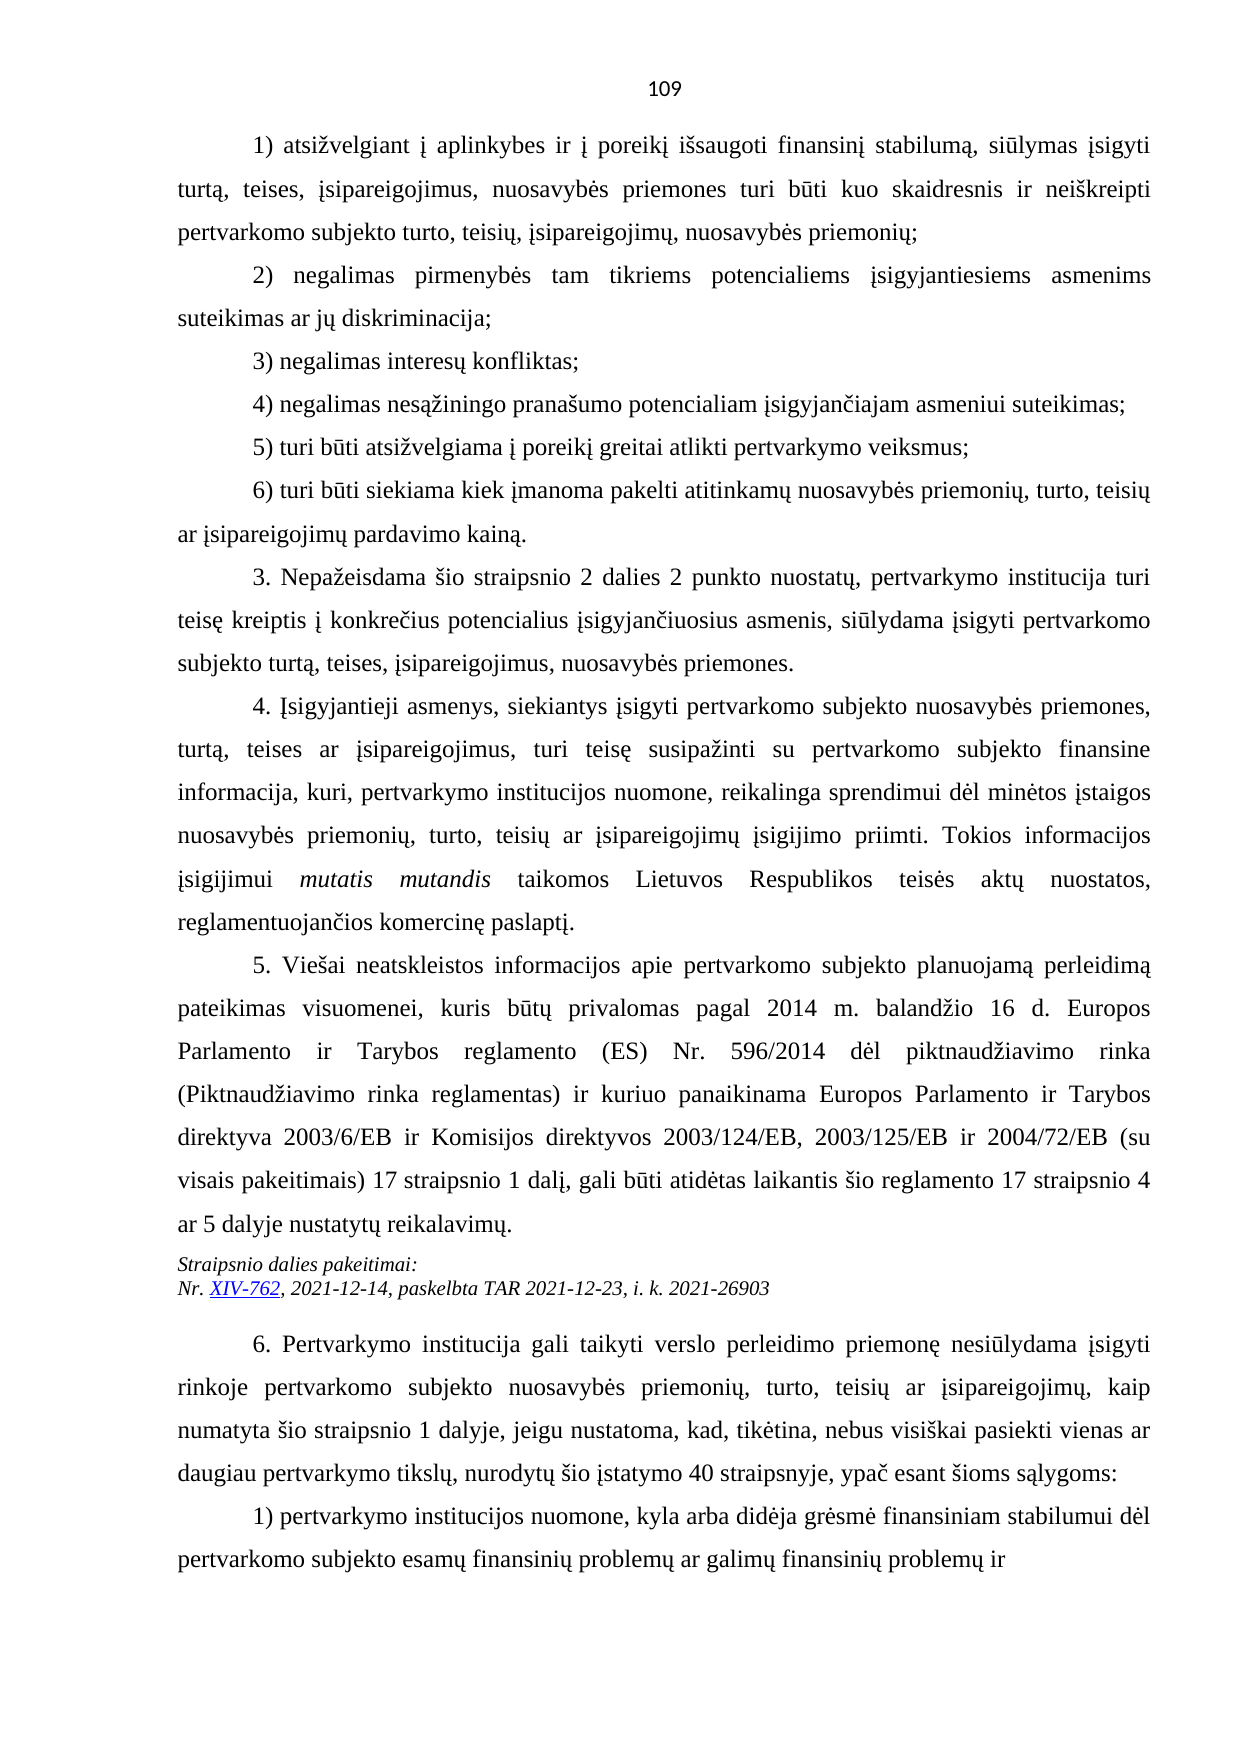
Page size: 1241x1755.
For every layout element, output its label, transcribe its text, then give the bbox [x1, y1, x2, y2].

text 4. Įsigyjantieji asmenys, siekiantys įsigyti pertvarkomo subjekto nuosavybės priemones, turtą, teises ar įsipareigojimus, turi teisę susipažinti su pertvarkomo subjekto finansine informacija, kuri, pertvarkymo institucijos nuomone, reikalinga sprendimui dėl minėtos įstaigos nuosavybės priemonių, turto, teisių ar įsipareigojimų įsigijimo priimti. Tokios informacijos įsigijimui mutatis mutandis taikomos Lietuvos Respublikos teisės aktų nuostatos, reglamentuojančios komercinę paslaptį. [177, 691, 1152, 936]
text 2) negalimas pirmenybės tam tikriems potencialiems įsigyjantiesiems asmenims suteikimas ar jų diskriminacija; [177, 260, 1152, 332]
text 5. Viešai neatskleistos informacijos apie pertvarkomo subjekto planuojamą perleidimą pateikimas visuomenei, kuris būtų privalomas pagal 2014 m. balandžio 16 d. Europos Parlamento ir Tarybos reglamento (ES) Nr. 596/2014 dėl piktnaudžiavimo rinka (Piktnaudžiavimo rinka reglamentas) ir kuriuo panaikinama Europos Parlamento ir Tarybos direktyva 2003/6/EB ir Komisijos direktyvos 2003/124/EB, 2003/125/EB ir 2004/72/EB (su visais pakeitimais) 17 straipsnio 1 dalį, gali būti atidėtas laikantis šio reglamento 17 straipsnio 4 ar 5 dalyje nustatytų reikalavimų. [177, 950, 1152, 1237]
text 1) pertvarkymo institucijos nuomone, kyla arba didėja grėsmė finansiniam stabilumui dėl pertvarkomo subjekto esamų finansinių problemų ar galimų finansinių problemų ir [177, 1501, 1152, 1573]
text 4) negalimas nesąžiningo pranašumo potencialiam įsigyjančiajam asmeniui suteikimas; [177, 389, 1152, 418]
text 1) atsižvelgiant į aplinkybes ir į poreikį išsaugoti finansinį stabilumą, siūlymas įsigyti turtą, teises, įsipareigojimus, nuosavybės priemones turi būti kuo skaidresnis ir neiškreipti pertvarkomo subjekto turto, teisių, įsipareigojimų, nuosavybės priemonių; [177, 131, 1152, 246]
text Straipsnio dalies pakeitimai: [177, 1252, 1152, 1276]
text 3. Nepažeisdama šio straipsnio 2 dalies 2 punkto nuostatų, pertvarkymo institucija turi teisę kreiptis į konkrečius potencialius įsigyjančiuosius asmenis, siūlydama įsigyti pertvarkomo subjekto turtą, teises, įsipareigojimus, nuosavybės priemones. [177, 562, 1152, 677]
text 6) turi būti siekiama kiek įmanoma pakelti atitinkamų nuosavybės priemonių, turto, teisių ar įsipareigojimų pardavimo kainą. [177, 476, 1152, 547]
text 5) turi būti atsižvelgiama į poreikį greitai atlikti pertvarkymo veiksmus; [177, 432, 1152, 461]
text 6. Pertvarkymo institucija gali taikyti verslo perleidimo priemonę nesiūlydama įsigyti rinkoje pertvarkomo subjekto nuosavybės priemonių, turto, teisių ar įsipareigojimų, kaip numatyta šio straipsnio 1 dalyje, jeigu nustatoma, kad, tikėtina, nebus visiškai pasiekti vienas ar daugiau pertvarkymo tikslų, nurodytų šio įstatymo 40 straipsnyje, ypač esant šioms sąlygoms: [177, 1329, 1152, 1487]
text Nr. XIV-762, 2021-12-14, paskelbta TAR 2021-12-23, i. k. 2021-26903 [177, 1276, 1152, 1300]
text 3) negalimas interesų konfliktas; [177, 346, 1152, 375]
